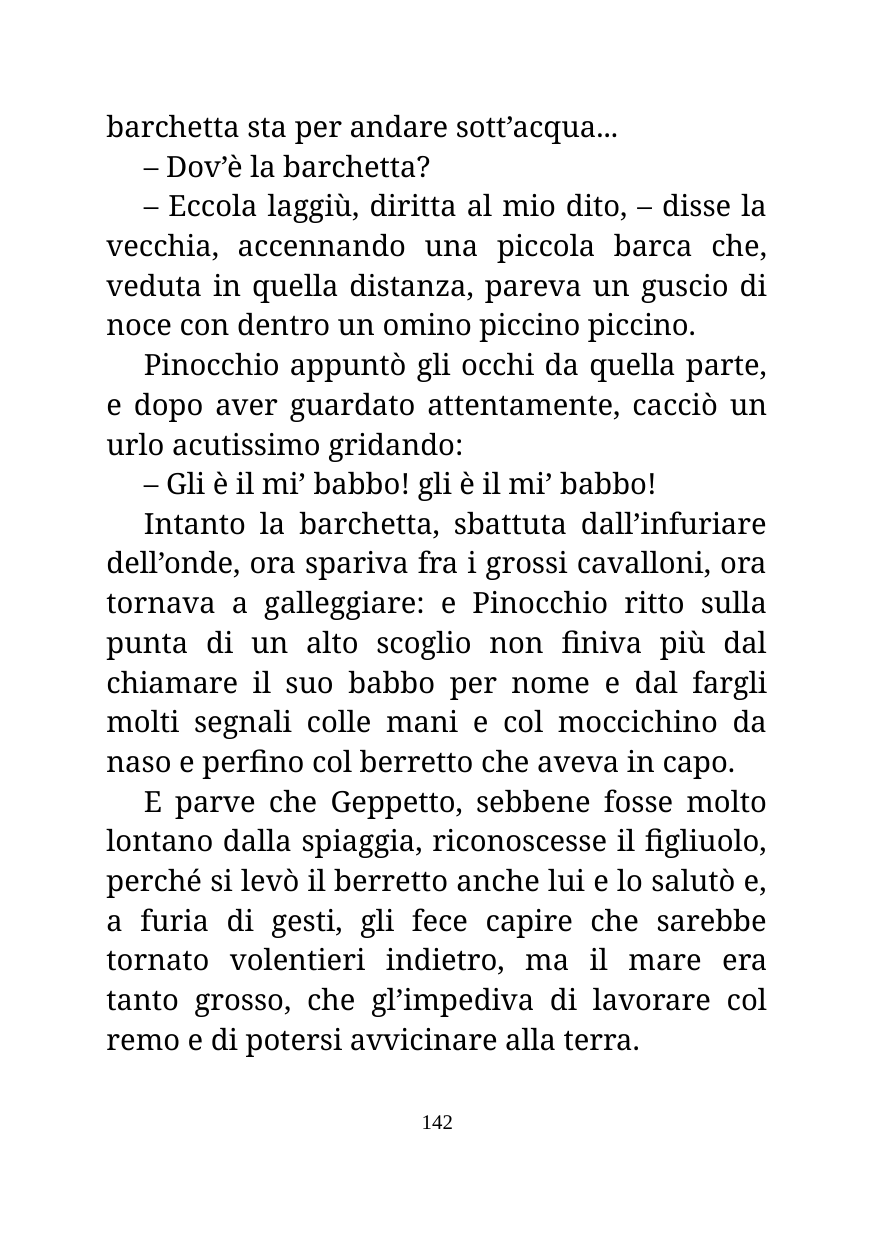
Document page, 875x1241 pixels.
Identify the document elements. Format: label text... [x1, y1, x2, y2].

text Pinocchio appuntò gli occhi da quella parte, e dopo aver guardato attentamente, cacciò un urlo acutissimo gridando: [106, 344, 768, 463]
text barchetta sta per andare sott’acqua... [106, 106, 768, 146]
text E parve che Geppetto, sebbene fosse molto lontano dalla spiaggia, riconoscesse il figliuolo, perché si levò il berretto anche lui e lo salutò e, a furia di gesti, gli fece capire che sarebbe tornato volentieri indietro, ma il mare era tanto grosso, che gl’impediva di lavorare col remo e di potersi avvicinare alla terra. [106, 781, 768, 1059]
text – Gli è il mi’ babbo! gli è il mi’ babbo! [106, 463, 768, 503]
text Intanto la barchetta, sbattuta dall’infuriare dell’onde, ora spariva fra i grossi cavalloni, ora tornava a galleggiare: e Pinocchio ritto sulla punta di un alto scoglio non finiva più dal chiamare il suo babbo per nome e dal fargli molti segnali colle mani e col moccichino da naso e perfino col berretto che aveva in capo. [106, 503, 768, 781]
text – Dov’è la barchetta? [106, 146, 768, 186]
text – Eccola laggiù, diritta al mio dito, – disse la vecchia, accennando una piccola barca che, veduta in quella distanza, pareva un guscio di noce con dentro un omino piccino piccino. [106, 186, 768, 344]
